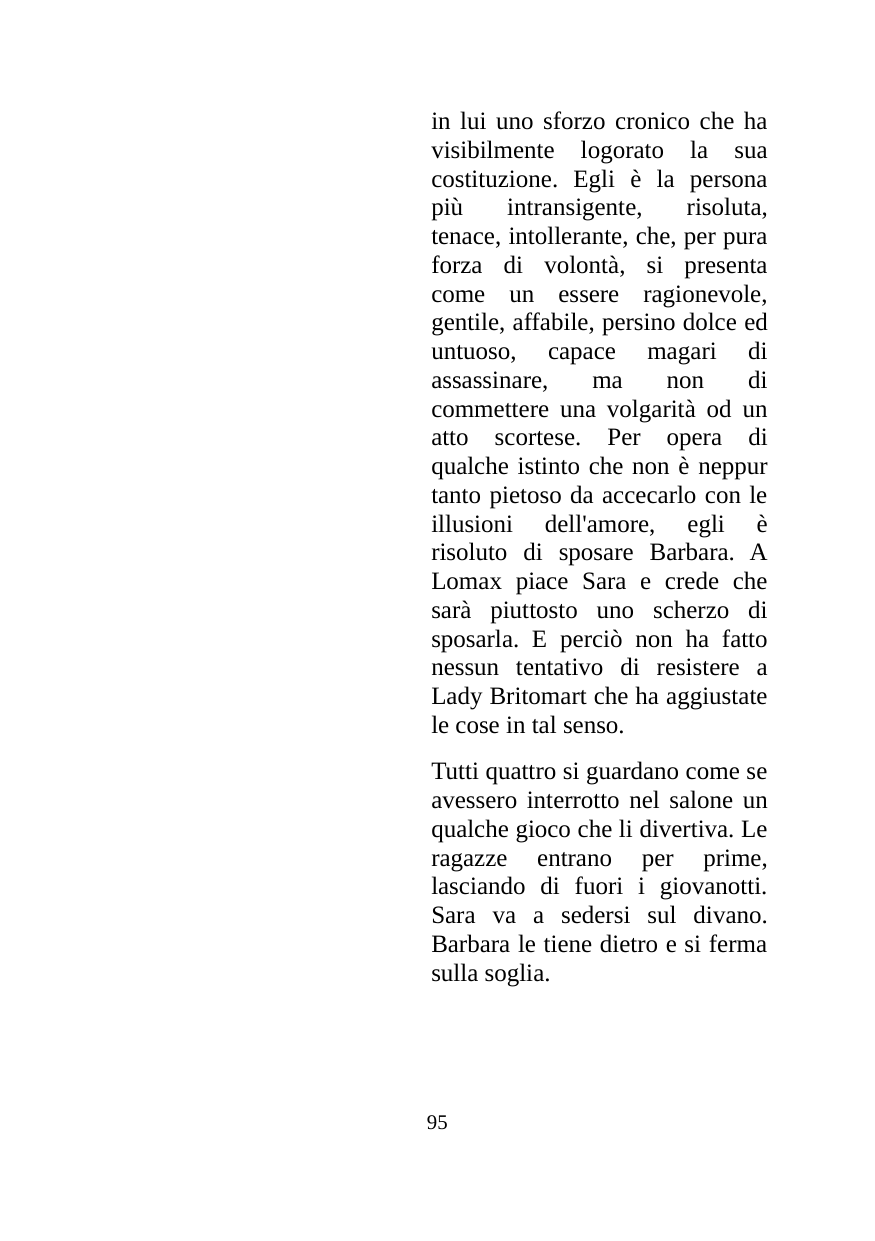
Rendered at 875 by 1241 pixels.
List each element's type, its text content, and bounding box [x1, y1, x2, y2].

text Tutti quattro si guardano come se avessero interrotto nel salone un qualche gioco che li divertiva. Le ragazze entrano per prime, lasciando di fuori i giovanotti. Sara va a sedersi sul divano. Barbara le tiene dietro e si ferma sulla soglia. [431, 756, 768, 986]
text in lui uno sforzo cronico che ha visibilmente logorato la sua costituzione. Egli è la persona più intransigente, risoluta, tenace, intollerante, che, per pura forza di volontà, si presenta come un essere ragionevole, gentile, affabile, persino dolce ed untuoso, capace magari di assassinare, ma non di commettere una volgarità od un atto scortese. Per opera di qualche istinto che non è neppur tanto pietoso da accecarlo con le illusioni dell'amore, egli è risoluto di sposare Barbara. A Lomax piace Sara e crede che sarà piuttosto uno scherzo di sposarla. E perciò non ha fatto nessun tentativo di resistere a Lady Britomart che ha aggiustate le cose in tal senso. [431, 106, 768, 739]
